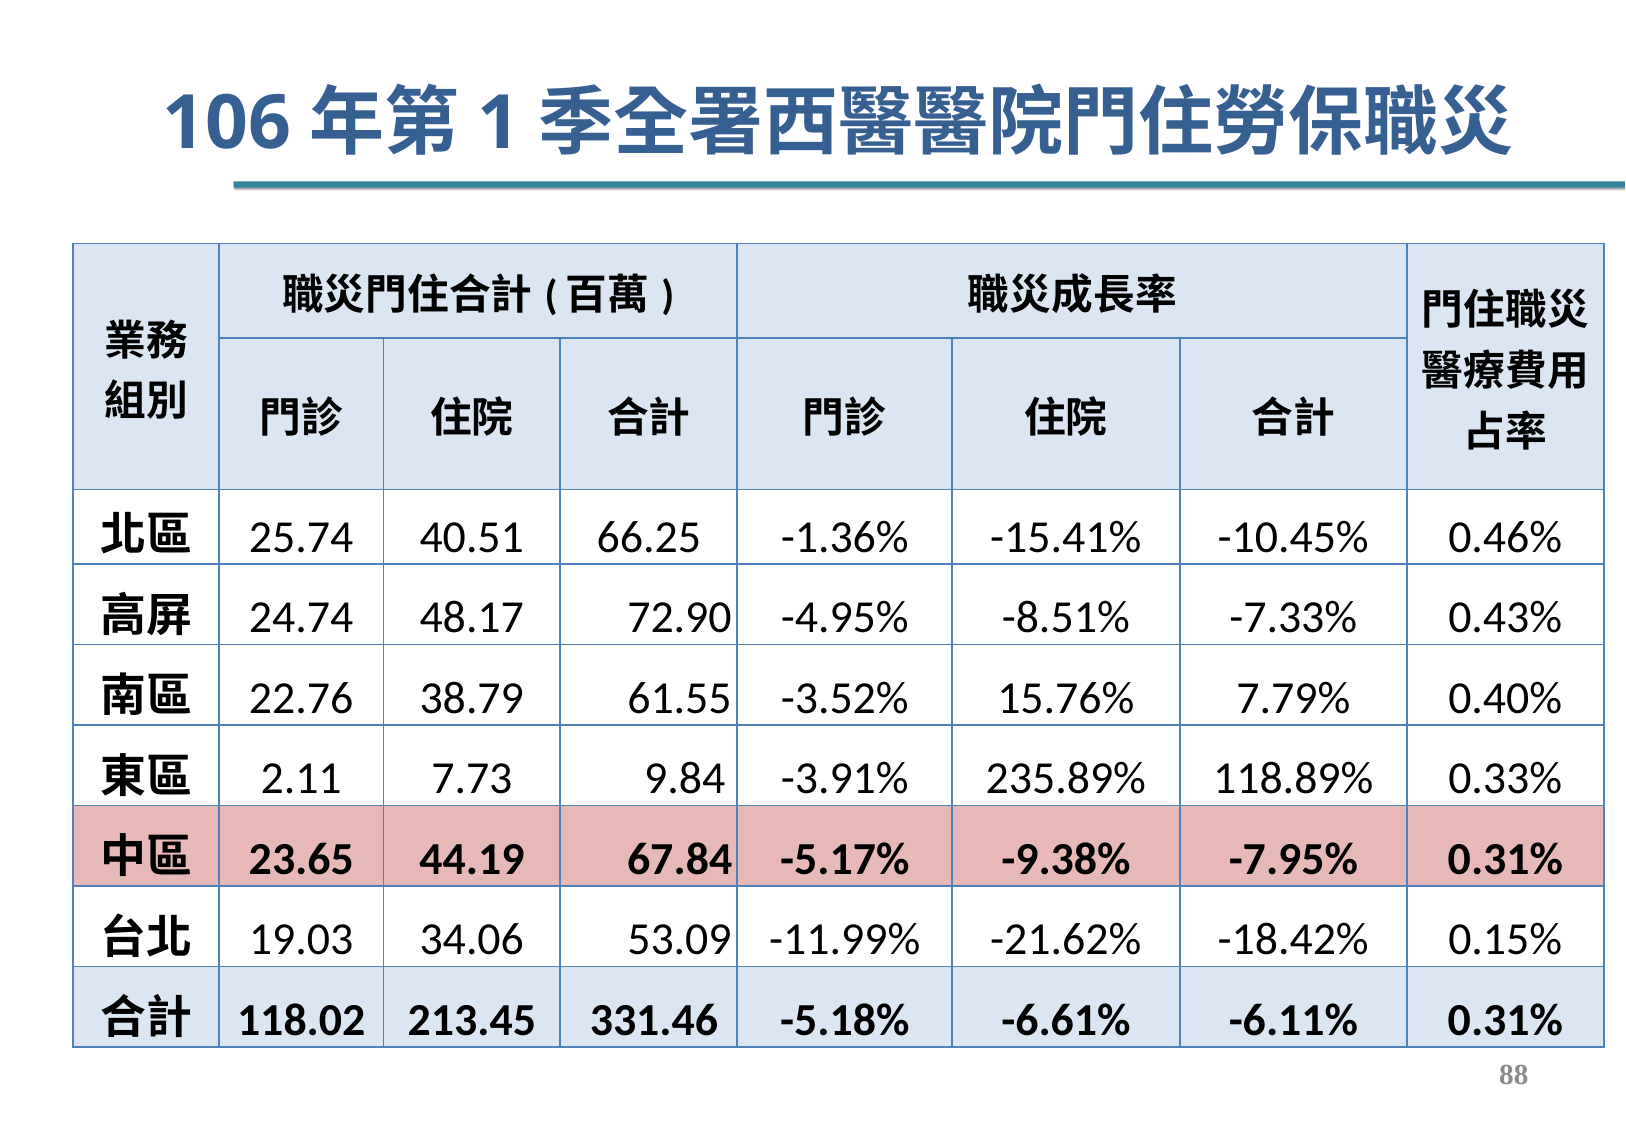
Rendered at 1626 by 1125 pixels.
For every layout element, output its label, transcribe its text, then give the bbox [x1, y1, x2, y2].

table_cell 0.31% [1408, 967, 1603, 1046]
table_cell 南區 [74, 645, 218, 724]
table_cell -3.91% [738, 726, 951, 805]
table_cell 0.43% [1408, 565, 1603, 644]
table_header 職災門住合計(百萬) [220, 244, 736, 337]
table_cell 34.06 [384, 887, 559, 966]
table_cell 北區 [74, 490, 218, 563]
table_cell 7.79% [1181, 645, 1406, 724]
table_cell -9.38% [953, 806, 1179, 885]
table_cell 2.11 [220, 726, 383, 805]
table_cell 24.74 [220, 565, 383, 644]
table_cell -11.99% [738, 887, 951, 966]
table_cell -18.42% [1181, 887, 1406, 966]
table_cell 門診 [738, 339, 951, 489]
table_cell 0.15% [1408, 887, 1603, 966]
table_header 職災成長率 [738, 244, 1406, 337]
table_cell -3.52% [738, 645, 951, 724]
table_cell 0.31% [1408, 806, 1603, 885]
table_cell -15.41% [953, 490, 1179, 563]
table_cell 0.33% [1408, 726, 1603, 805]
table_cell 48.17 [384, 565, 559, 644]
table_cell 東區 [74, 726, 218, 805]
table_cell -21.62% [953, 887, 1179, 966]
table_cell 中區 [74, 806, 218, 885]
table_cell 台北 [74, 887, 218, 966]
table_cell 72.90 [561, 565, 736, 644]
table_cell 23.65 [220, 806, 383, 885]
table_cell 213.45 [384, 967, 559, 1046]
table_cell 15.76% [953, 645, 1179, 724]
table_cell 0.46% [1408, 490, 1603, 563]
table_cell -7.95% [1181, 806, 1406, 885]
table_cell 住院 [953, 339, 1179, 489]
table_cell -6.11% [1181, 967, 1406, 1046]
table_cell -7.33% [1181, 565, 1406, 644]
table_cell -6.61% [953, 967, 1179, 1046]
table_cell 25.74 [220, 490, 383, 563]
table_cell -8.51% [953, 565, 1179, 644]
table_cell 合計 [74, 967, 218, 1046]
table_cell 0.40% [1408, 645, 1603, 724]
table_cell 61.55 [561, 645, 736, 724]
table_header 業務 組別 [74, 244, 218, 489]
table_cell 118.89% [1181, 726, 1406, 805]
table_cell 118.02 [220, 967, 383, 1046]
table_cell 53.09 [561, 887, 736, 966]
table_cell 331.46 [561, 967, 736, 1046]
table_cell 合計 [1181, 339, 1406, 489]
table_cell 住院 [384, 339, 559, 489]
table_cell 67.84 [561, 806, 736, 885]
table_cell -4.95% [738, 565, 951, 644]
table_cell -1.36% [738, 490, 951, 563]
table_cell 40.51 [384, 490, 559, 563]
table_cell 高屏 [74, 565, 218, 644]
table_cell 9.84 [561, 726, 736, 805]
table_cell -10.45% [1181, 490, 1406, 563]
table_header 門住職災醫療費用占率 [1408, 244, 1603, 489]
table_cell 22.76 [220, 645, 383, 724]
text_box 106年第1季全署西醫醫院門住勞保職災 [82, 66, 1595, 172]
table_cell 235.89% [953, 726, 1179, 805]
table_cell 66.25 [561, 490, 736, 563]
table_cell 19.03 [220, 887, 383, 966]
table_cell 門診 [220, 339, 383, 489]
table_cell 7.73 [384, 726, 559, 805]
table_cell 合計 [561, 339, 736, 489]
table_cell -5.17% [738, 806, 951, 885]
slide_number [1164, 1048, 1544, 1103]
table_cell -5.18% [738, 967, 951, 1046]
table_cell 38.79 [384, 645, 559, 724]
table_cell 44.19 [384, 806, 559, 885]
